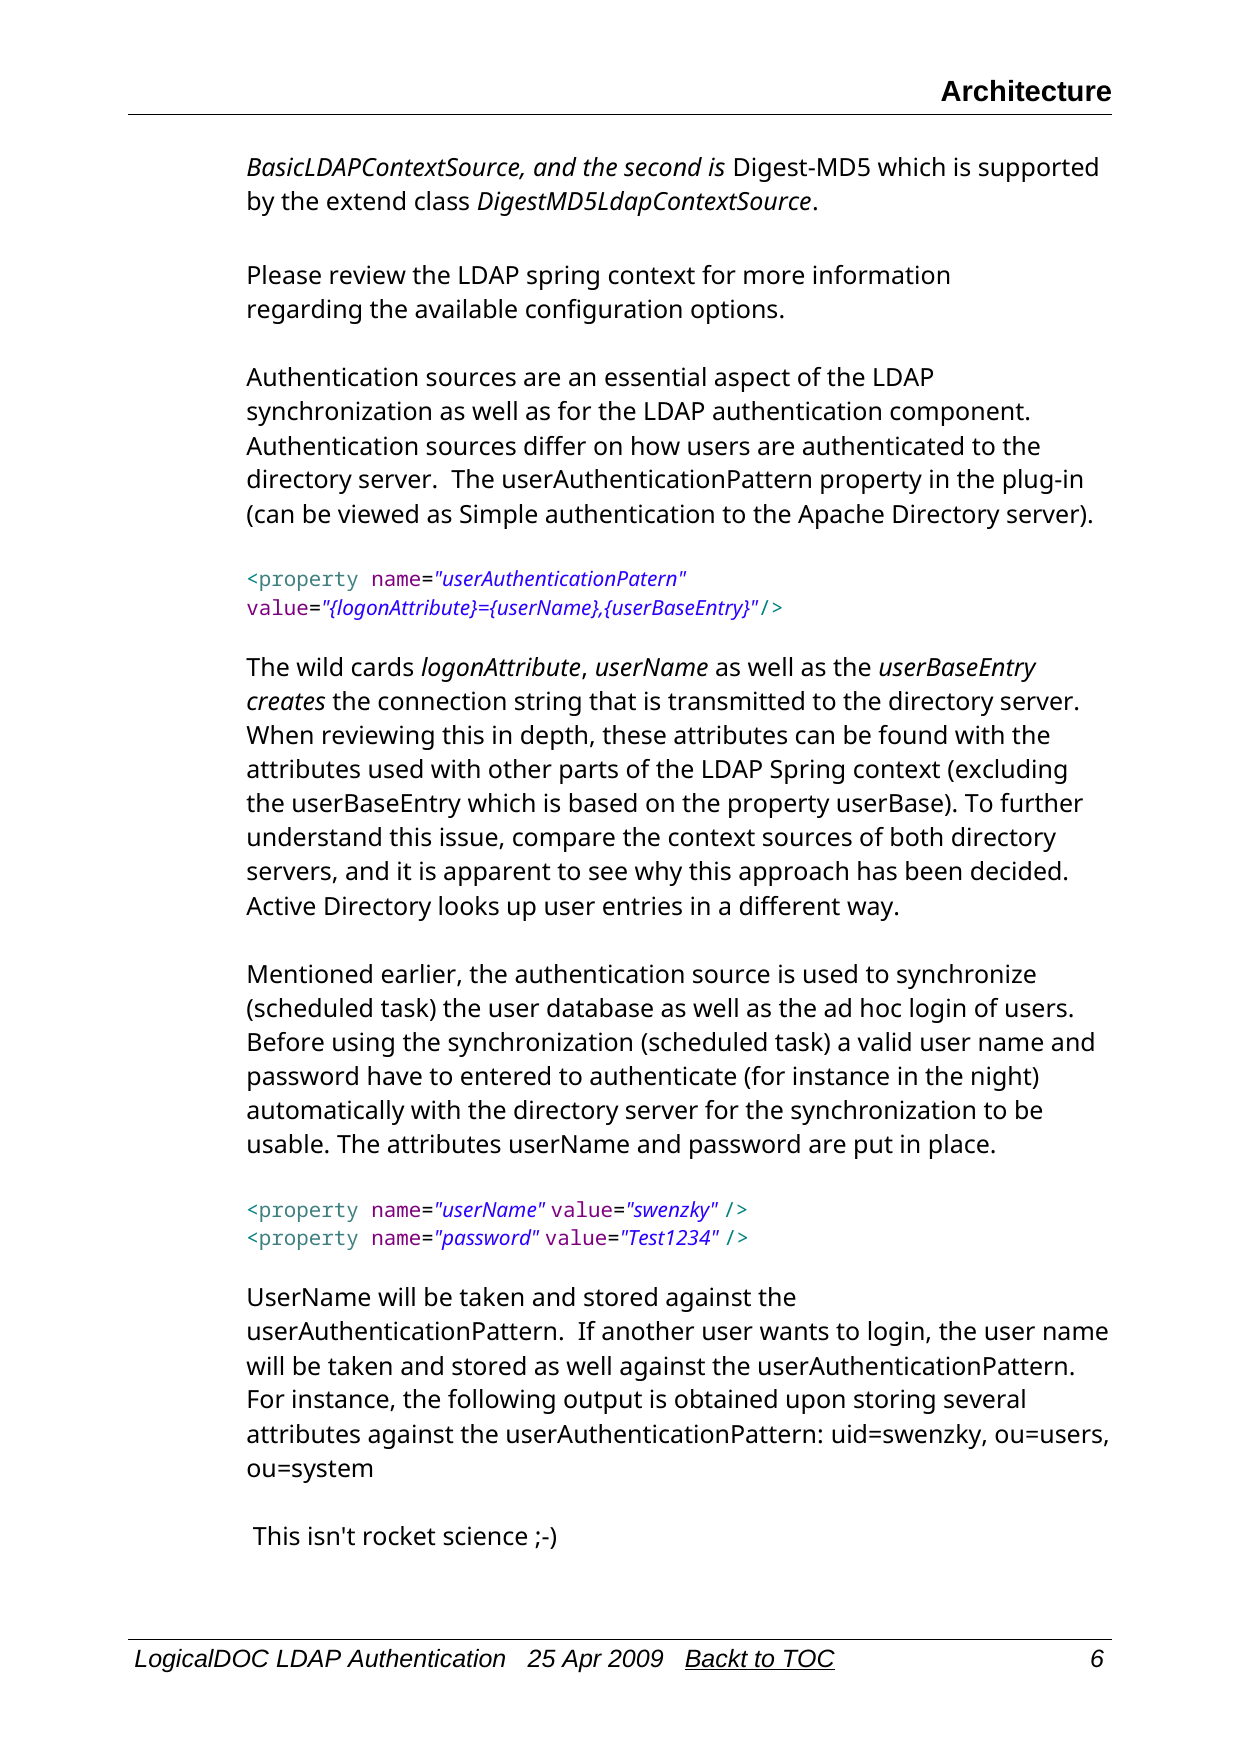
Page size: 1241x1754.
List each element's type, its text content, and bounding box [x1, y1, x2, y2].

text The wild cards logonAttribute, userName as well as the userBaseEntry creates the connection string that is transmitted to the directory server. When reviewing this in depth, these attributes can be found with the attributes used with other parts of the LDAP Spring context (excluding the userBaseEntry which is based on the property userBase). To further understand this issue, compare the context sources of both directory servers, and it is apparent to see why this approach has been decided. Active Directory looks up user entries in a different way. [246, 650, 1112, 922]
text value="{logonAttribute}={userName},{userBaseEntry}"/> [246, 593, 1112, 621]
text Authentication sources are an essential aspect of the LDAP synchronization as well as for the LDAP authentication component. Authentication sources differ on how users are authenticated to the directory server. The userAuthenticationPattern property in the plug-in (can be viewed as Simple authentication to the Apache Directory server). [246, 360, 1112, 530]
text This isn't rocket science ;-) [246, 1518, 1112, 1552]
text Mentioned earlier, the authentication source is used to synchronize (scheduled task) the user database as well as the ad hoc login of users. Before using the synchronization (scheduled task) a valid user name and password have to entered to authenticate (for instance in the night) automatically with the directory server for the synchronization to be usable. The attributes userName and password are put in place. [246, 956, 1112, 1161]
text BasicLDAPContextSource, and the second is Digest-MD5 which is supported by the extend class DigestMD5LdapContextSource. [246, 150, 1112, 218]
text <property name="userName" value="swenzky" /> [246, 1195, 1112, 1223]
text <property name="userAuthenticationPatern" [246, 564, 1112, 593]
text Please review the LDAP spring context for more information [246, 258, 1112, 292]
text <property name="password" value="Test1234" /> [246, 1223, 1112, 1252]
text UserName will be taken and stored against the userAuthenticationPattern. If another user wants to login, the user name will be taken and stored as well against the userAuthenticationPattern. For instance, the following output is obtained upon storing several attributes against the userAuthenticationPattern: uid=swenzky, ou=users, ou=system [246, 1280, 1112, 1484]
text regarding the available configuration options. [246, 292, 1112, 326]
